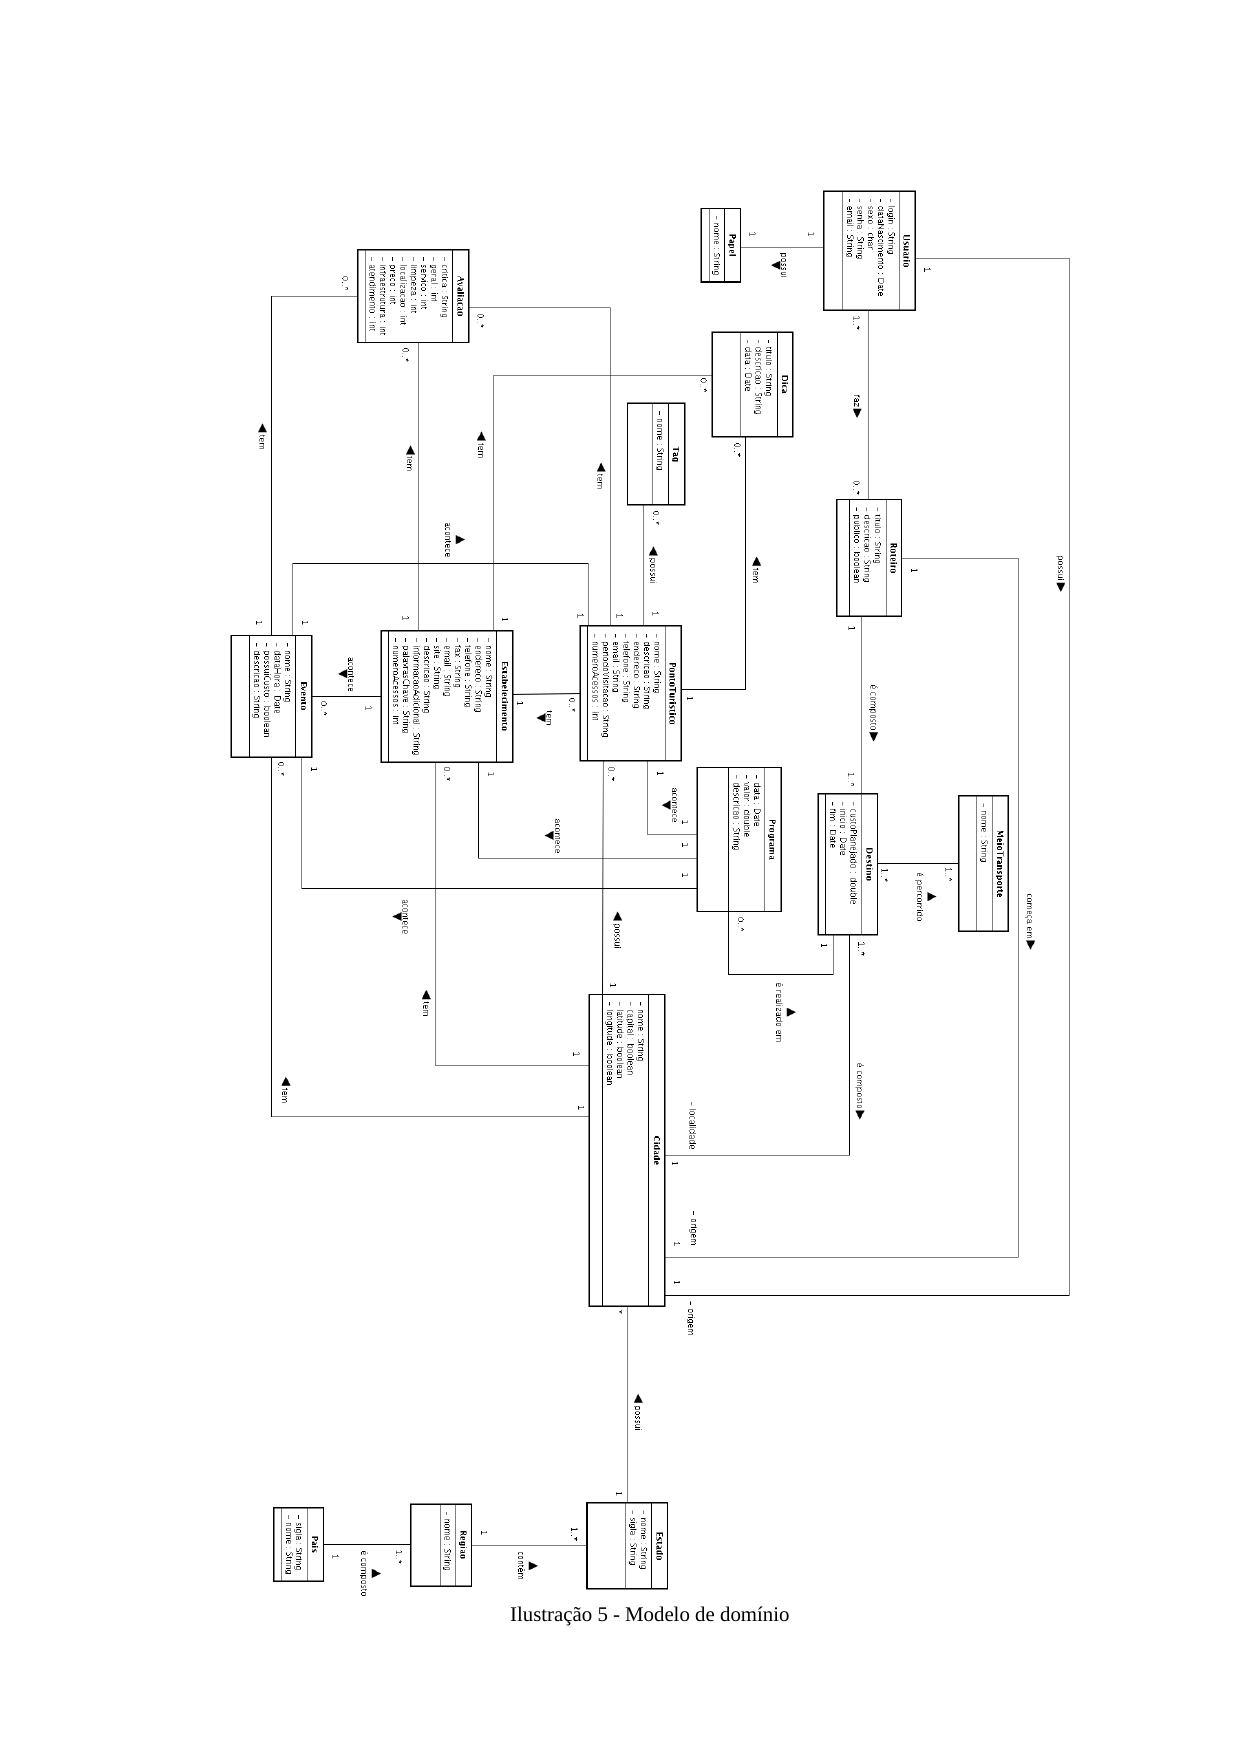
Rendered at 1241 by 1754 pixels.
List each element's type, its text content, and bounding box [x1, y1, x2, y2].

picture [224, 184, 1076, 1603]
text Ilustração 5 - Modelo de domínio [224, 1603, 1075, 1626]
